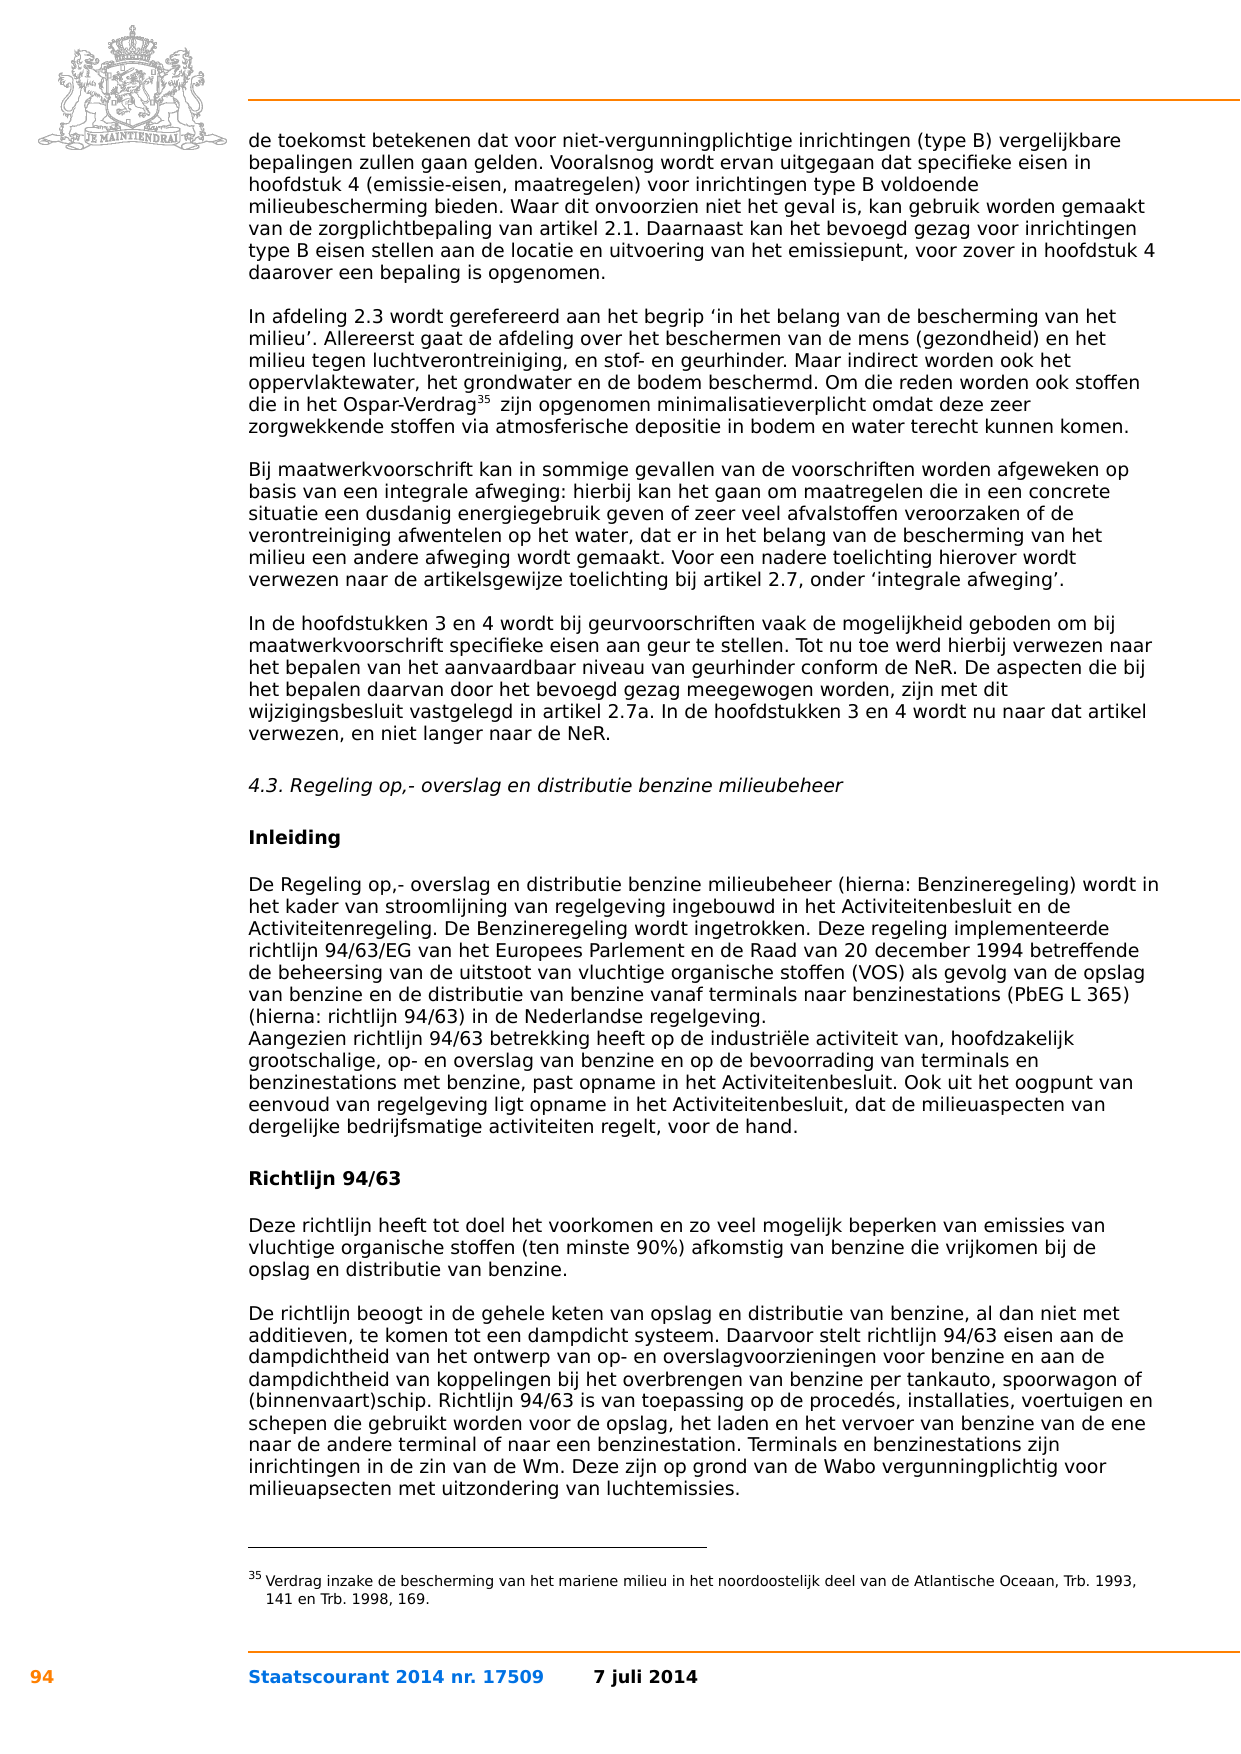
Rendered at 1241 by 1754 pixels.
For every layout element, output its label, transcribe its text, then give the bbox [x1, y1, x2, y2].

text Aangezien richtlijn 94/63 betrekking heeft op de industriële activiteit van, hoofdzakelijk grootschalige, op- en overslag van benzine en op de bevoorrading van terminals en benzinestations met benzine, past opname in het Activiteitenbesluit. Ook uit het oogpunt van eenvoud van regelgeving ligt opname in het Activiteitenbesluit, dat de milieuaspecten van dergelijke bedrijfsmatige activiteiten regelt, voor de hand. [248, 1028, 1163, 1138]
text In de hoofdstukken 3 en 4 wordt bij geurvoorschriften vaak de mogelijkheid geboden om bij maatwerkvoorschrift specifieke eisen aan geur te stellen. Tot nu toe werd hierbij verwezen naar het bepalen van het aanvaardbaar niveau van geurhinder conform de NeR. De aspecten die bij het bepalen daarvan door het bevoegd gezag meegewogen worden, zijn met dit wijzigingsbesluit vastgelegd in artikel 2.7a. In de hoofdstukken 3 en 4 wordt nu naar dat artikel verwezen, en niet langer naar de NeR. [248, 613, 1163, 745]
text Verdrag inzake de bescherming van het mariene milieu in het noordoostelijk deel van de Atlantische Oceaan, Trb. 1993, 141 en Trb. 1998, 169. [248, 1569, 1163, 1608]
picture [38, 25, 227, 150]
text In afdeling 2.3 wordt gerefereerd aan het begrip ‘in het belang van de bescherming van het milieu’. Allereerst gaat de afdeling over het beschermen van de mens (gezondheid) en het milieu tegen luchtverontreiniging, en stof- en geurhinder. Maar indirect worden ook het oppervlaktewater, het grondwater en de bodem beschermd. Om die reden worden ook stoffen die in het Ospar-Verdrag zijn opgenomen minimalisatieverplicht omdat deze zeer zorgwekkende stoffen via atmosferische depositie in bodem en water terecht kunnen komen. [248, 306, 1163, 437]
text de toekomst betekenen dat voor niet-vergunningplichtige inrichtingen (type B) vergelijkbare bepalingen zullen gaan gelden. Vooralsnog wordt ervan uitgegaan dat specifieke eisen in hoofdstuk 4 (emissie-eisen, maatregelen) voor inrichtingen type B voldoende milieubescherming bieden. Waar dit onvoorzien niet het geval is, kan gebruik worden gemaakt van de zorgplichtbepaling van artikel 2.1. Daarnaast kan het bevoegd gezag voor inrichtingen type B eisen stellen aan de locatie en uitvoering van het emissiepunt, voor zover in hoofdstuk 4 daarover een bepaling is opgenomen. [248, 130, 1163, 284]
text Deze richtlijn heeft tot doel het voorkomen en zo veel mogelijk beperken van emissies van vluchtige organische stoffen (ten minste 90%) afkomstig van benzine die vrijkomen bij de opslag en distributie van benzine. [248, 1215, 1163, 1281]
subtitle Inleiding [248, 827, 1163, 849]
subtitle 4.3. Regeling op,- overslag en distributie benzine milieubeheer [248, 775, 1163, 797]
text De Regeling op,- overslag en distributie benzine milieubeheer (hierna: Benzineregeling) wordt in het kader van stroomlijning van regelgeving ingebouwd in het Activiteitenbesluit en de Activiteitenregeling. De Benzineregeling wordt ingetrokken. Deze regeling implementeerde richtlijn 94/63/EG van het Europees Parlement en de Raad van 20 december 1994 betreffende de beheersing van de uitstoot van vluchtige organische stoffen (VOS) als gevolg van de opslag van benzine en de distributie van benzine vanaf terminals naar benzinestations (PbEG L 365) (hierna: richtlijn 94/63) in de Nederlandse regelgeving. [248, 874, 1163, 1028]
subtitle Richtlijn 94/63 [248, 1168, 1163, 1190]
text De richtlijn beoogt in de gehele keten van opslag en distributie van benzine, al dan niet met additieven, te komen tot een dampdicht systeem. Daarvoor stelt richtlijn 94/63 eisen aan de dampdichtheid van het ontwerp van op- en overslagvoorzieningen voor benzine en aan de dampdichtheid van koppelingen bij het overbrengen van benzine per tankauto, spoorwagon of (binnenvaart)schip. Richtlijn 94/63 is van toepassing op de procedés, installaties, voertuigen en schepen die gebruikt worden voor de opslag, het laden en het vervoer van benzine van de ene naar de andere terminal of naar een benzinestation. Terminals en benzinestations zijn inrichtingen in de zin van de Wm. Deze zijn op grond van de Wabo vergunningplichtig voor milieuapsecten met uitzondering van luchtemissies. [248, 1302, 1163, 1500]
text Bij maatwerkvoorschrift kan in sommige gevallen van de voorschriften worden afgeweken op basis van een integrale afweging: hierbij kan het gaan om maatregelen die in een concrete situatie een dusdanig energiegebruik geven of zeer veel afvalstoffen veroorzaken of de verontreiniging afwentelen op het water, dat er in het belang van de bescherming van het milieu een andere afweging wordt gemaakt. Voor een nadere toelichting hierover wordt verwezen naar de artikelsgewijze toelichting bij artikel 2.7, onder ‘integrale afweging’. [248, 459, 1163, 591]
